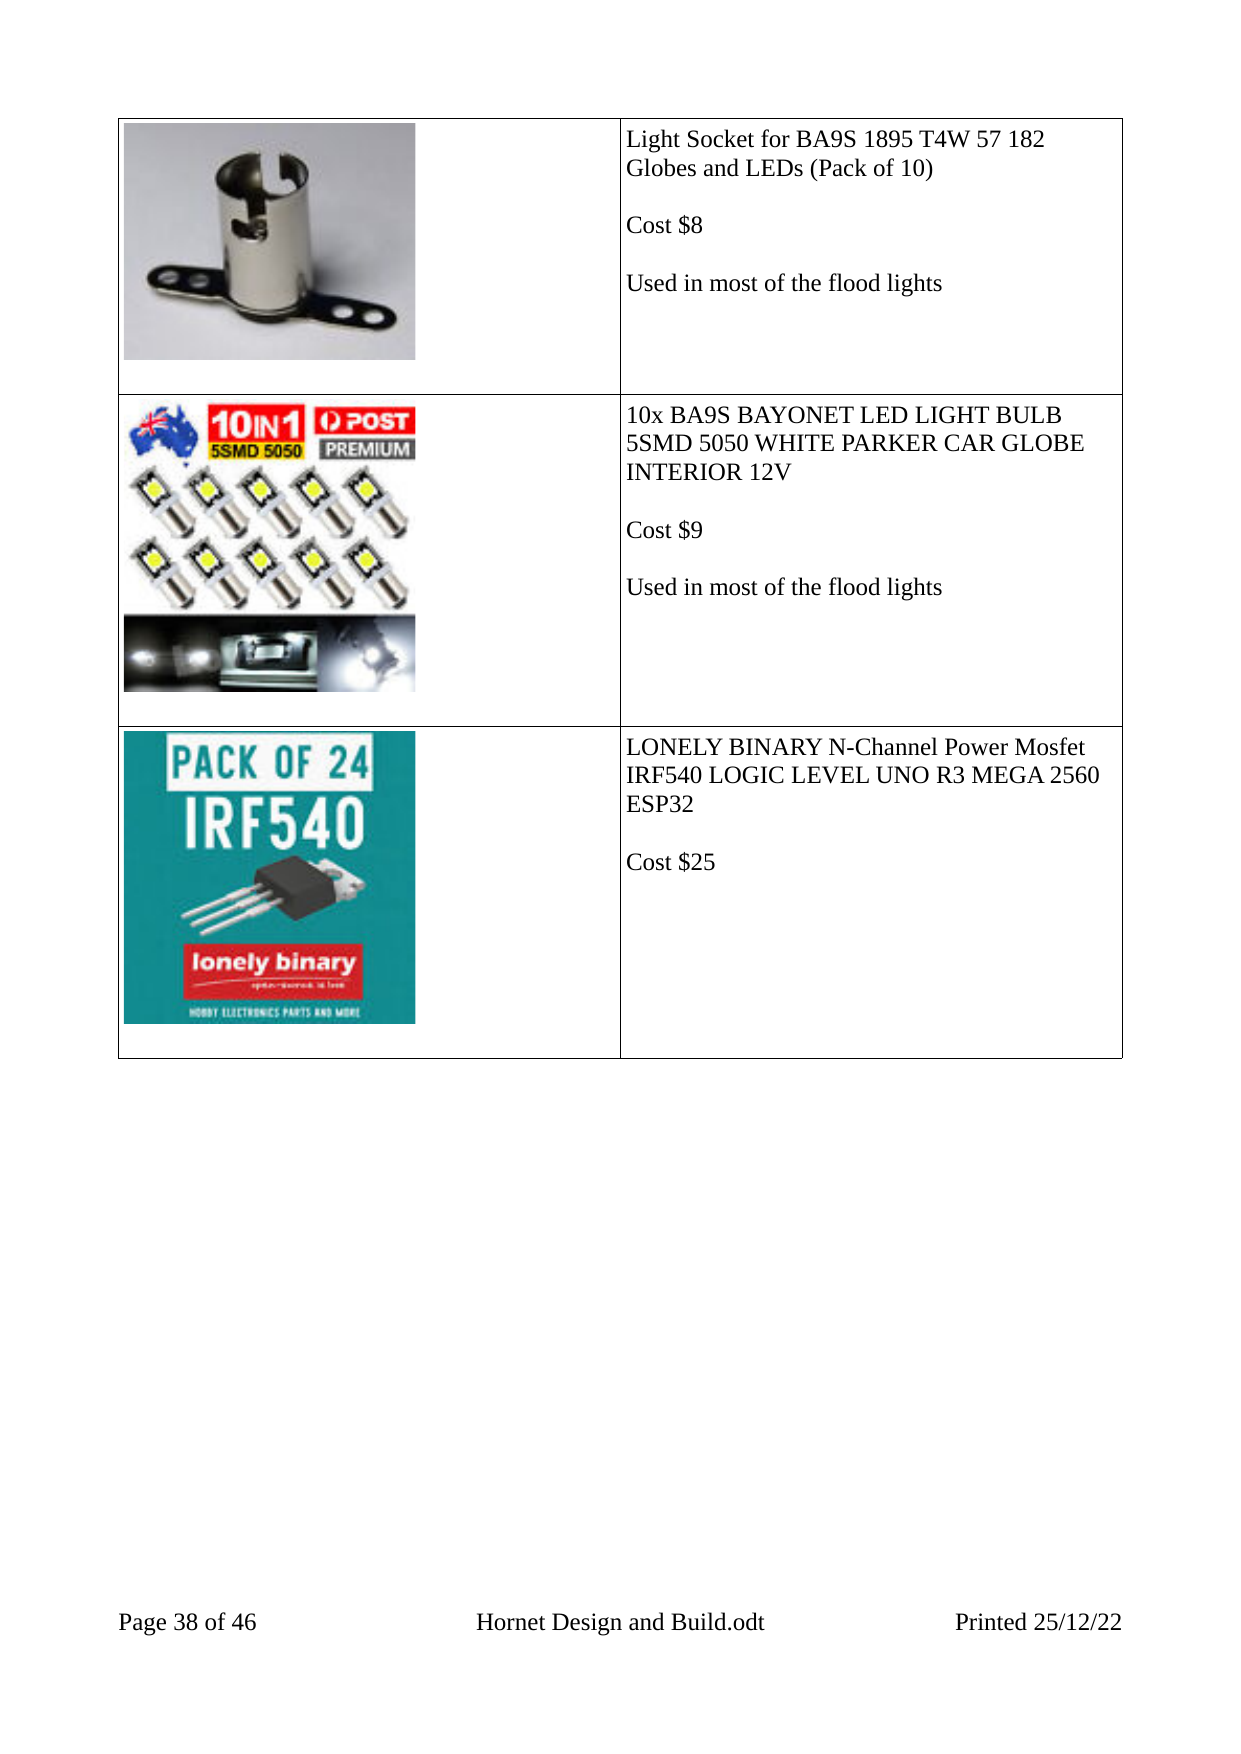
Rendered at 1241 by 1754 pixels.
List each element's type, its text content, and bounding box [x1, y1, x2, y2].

picture [123, 123, 416, 360]
table_cell [119, 727, 620, 1058]
table_cell Light Socket for BA9S 1895 T4W 57 182 Globes and LEDs (Pack of 10) Cost $8 Used in most of the flood lights [621, 119, 1122, 394]
picture [123, 399, 416, 692]
table_cell 10x BA9S BAYONET LED LIGHT BULB 5SMD 5050 WHITE PARKER CAR GLOBE INTERIOR 12V Cost $9 Used in most of the flood lights [621, 395, 1122, 726]
table_cell LONELY BINARY N-Channel Power Mosfet IRF540 LOGIC LEVEL UNO R3 MEGA 2560 ESP32 Cost $25 [621, 727, 1122, 1058]
table_cell [119, 119, 620, 394]
table_cell [119, 395, 620, 726]
picture [123, 731, 416, 1024]
